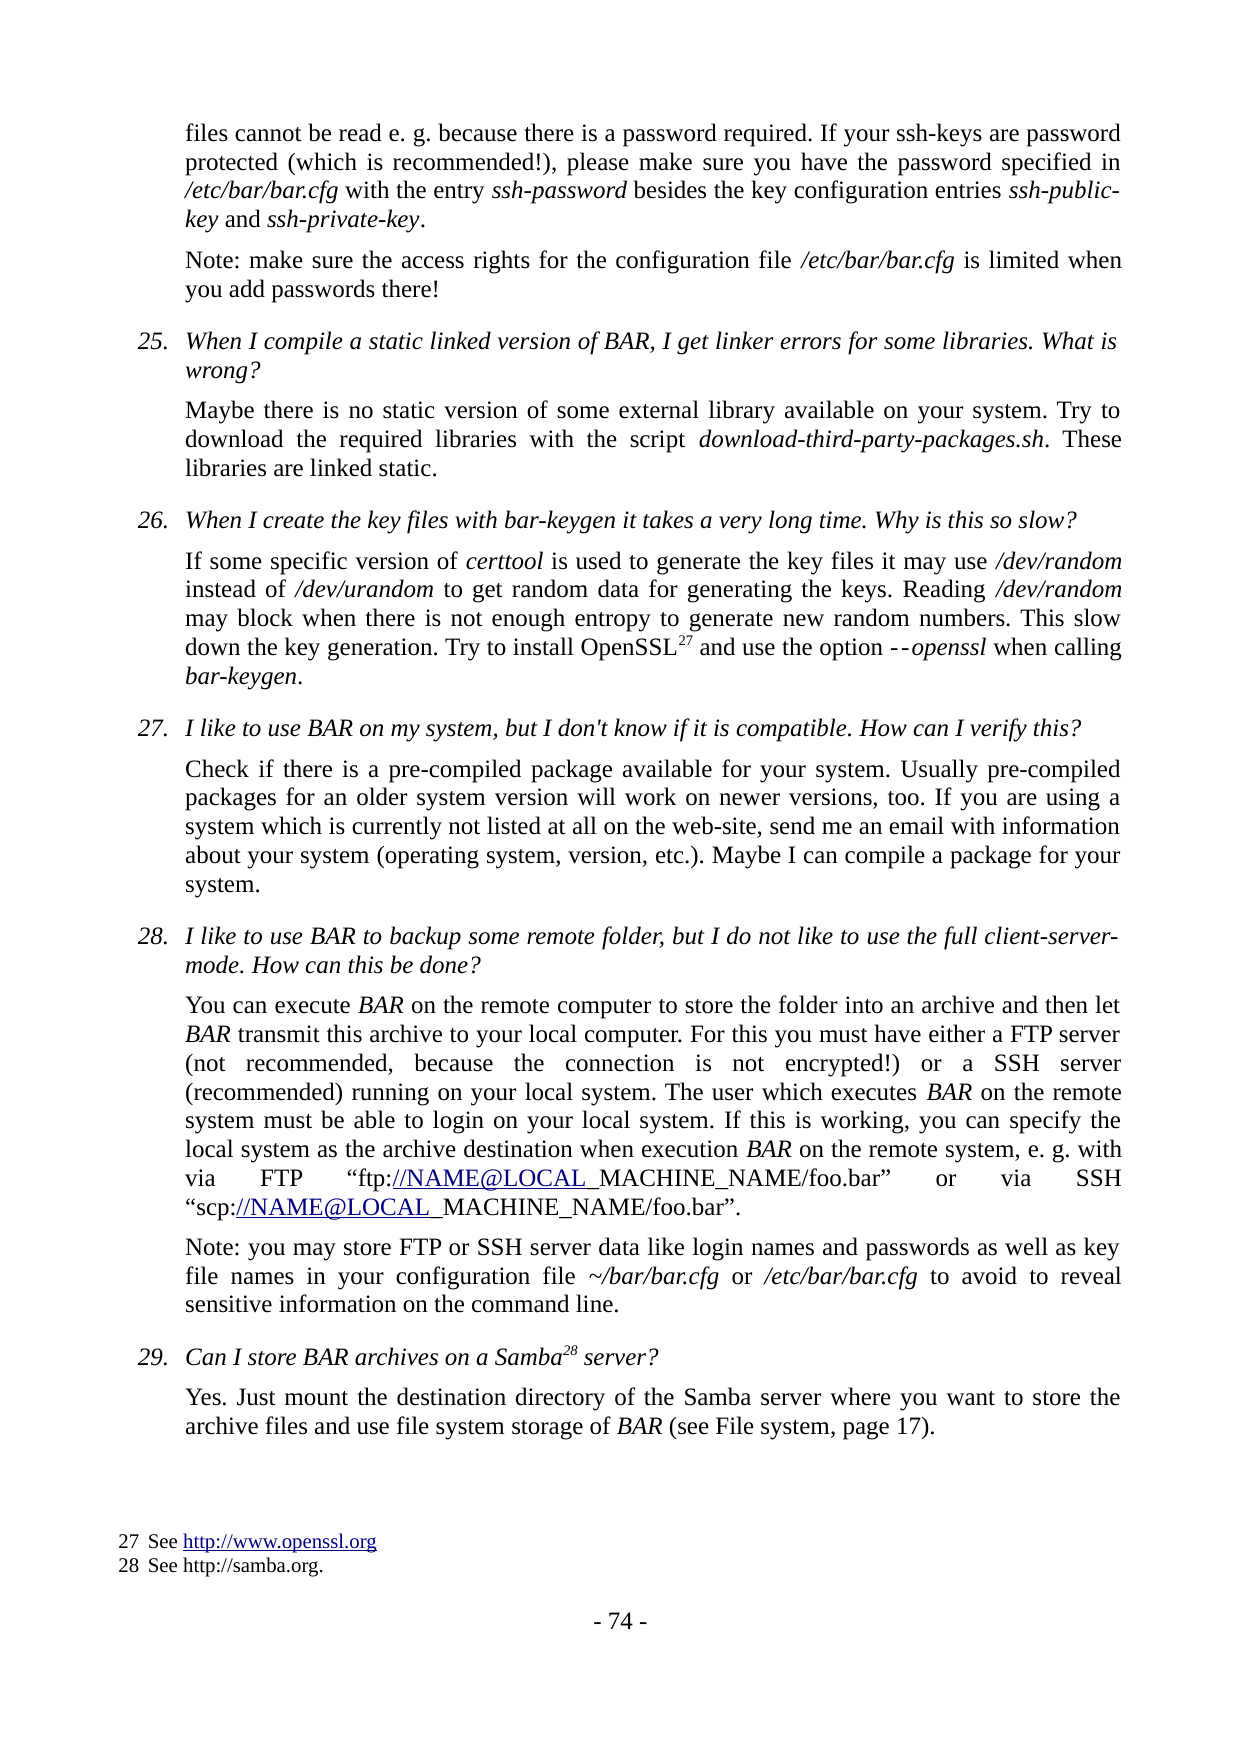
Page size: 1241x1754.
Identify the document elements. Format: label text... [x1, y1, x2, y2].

list Can I store BAR archives on a Samba server? [138, 1342, 1122, 1371]
text You can execute BAR on the remote computer to store the folder into an archive and then let BAR transmit this archive to your local computer. For this you must have either a FTP server (not recommended, because the connection is not encrypted!) or a SSH server (recommended) running on your local system. The user which executes BAR on the remote system must be able to login on your local system. If this is working, you can specify the local system as the archive destination when execution BAR on the remote system, e. g. with via FTP “ftp://NAME@LOCAL_MACHINE_NAME/foo.bar” or via SSH “scp://NAME@LOCAL_MACHINE_NAME/foo.bar”. [185, 990, 1122, 1220]
text Check if there is a pre-compiled package available for your system. Usually pre-compiled packages for an older system version will work on newer versions, too. If you are using a system which is currently not listed at all on the web-site, send me an email with information about your system (operating system, version, etc.). Maybe I can compile a package for your system. [185, 754, 1122, 897]
list I like to use BAR on my system, but I don't know if it is compatible. How can I verify this? [138, 713, 1122, 742]
text Yes. Just mount the destination directory of the Samba server where you want to store the archive files and use file system storage of BAR (see File system, page 17). [185, 1382, 1122, 1440]
text See http://www.openssl.org [118, 1529, 1122, 1553]
text files cannot be read e. g. because there is a password required. If your ssh-keys are password protected (which is recommended!), please make sure you have the password specified in /etc/bar/bar.cfg with the entry ssh-password besides the key configuration entries ssh-public-key and ssh-private-key. [185, 118, 1122, 233]
text Note: make sure the access rights for the configuration file /etc/bar/bar.cfg is limited when you add passwords there! [185, 245, 1122, 302]
list See http://samba.org. [118, 1553, 1122, 1577]
text Note: you may store FTP or SSH server data like login names and passwords as well as key file names in your configuration file ~/bar/bar.cfg or /etc/bar/bar.cfg to avoid to reveal sensitive information on the command line. [185, 1232, 1122, 1318]
list When I create the key files with bar-keygen it takes a very long time. Why is this so slow? [138, 505, 1122, 534]
list I like to use BAR to backup some remote folder, but I do not like to use the full client-server-mode. How can this be done? [138, 921, 1122, 978]
text If some specific version of certtool is used to generate the key files it may use /dev/random instead of /dev/urandom to get random data for generating the keys. Reading /dev/random may block when there is not enough entropy to generate new random numbers. This slow down the key generation. Try to install OpenSSL and use the option ‑‑openssl when calling bar-keygen. [185, 546, 1122, 689]
list When I compile a static linked version of BAR, I get linker errors for some libraries. What is wrong? [138, 326, 1122, 383]
text Maybe there is no static version of some external library available on your system. Try to download the required libraries with the script download-third-party-packages.sh. These libraries are linked static. [185, 395, 1122, 482]
